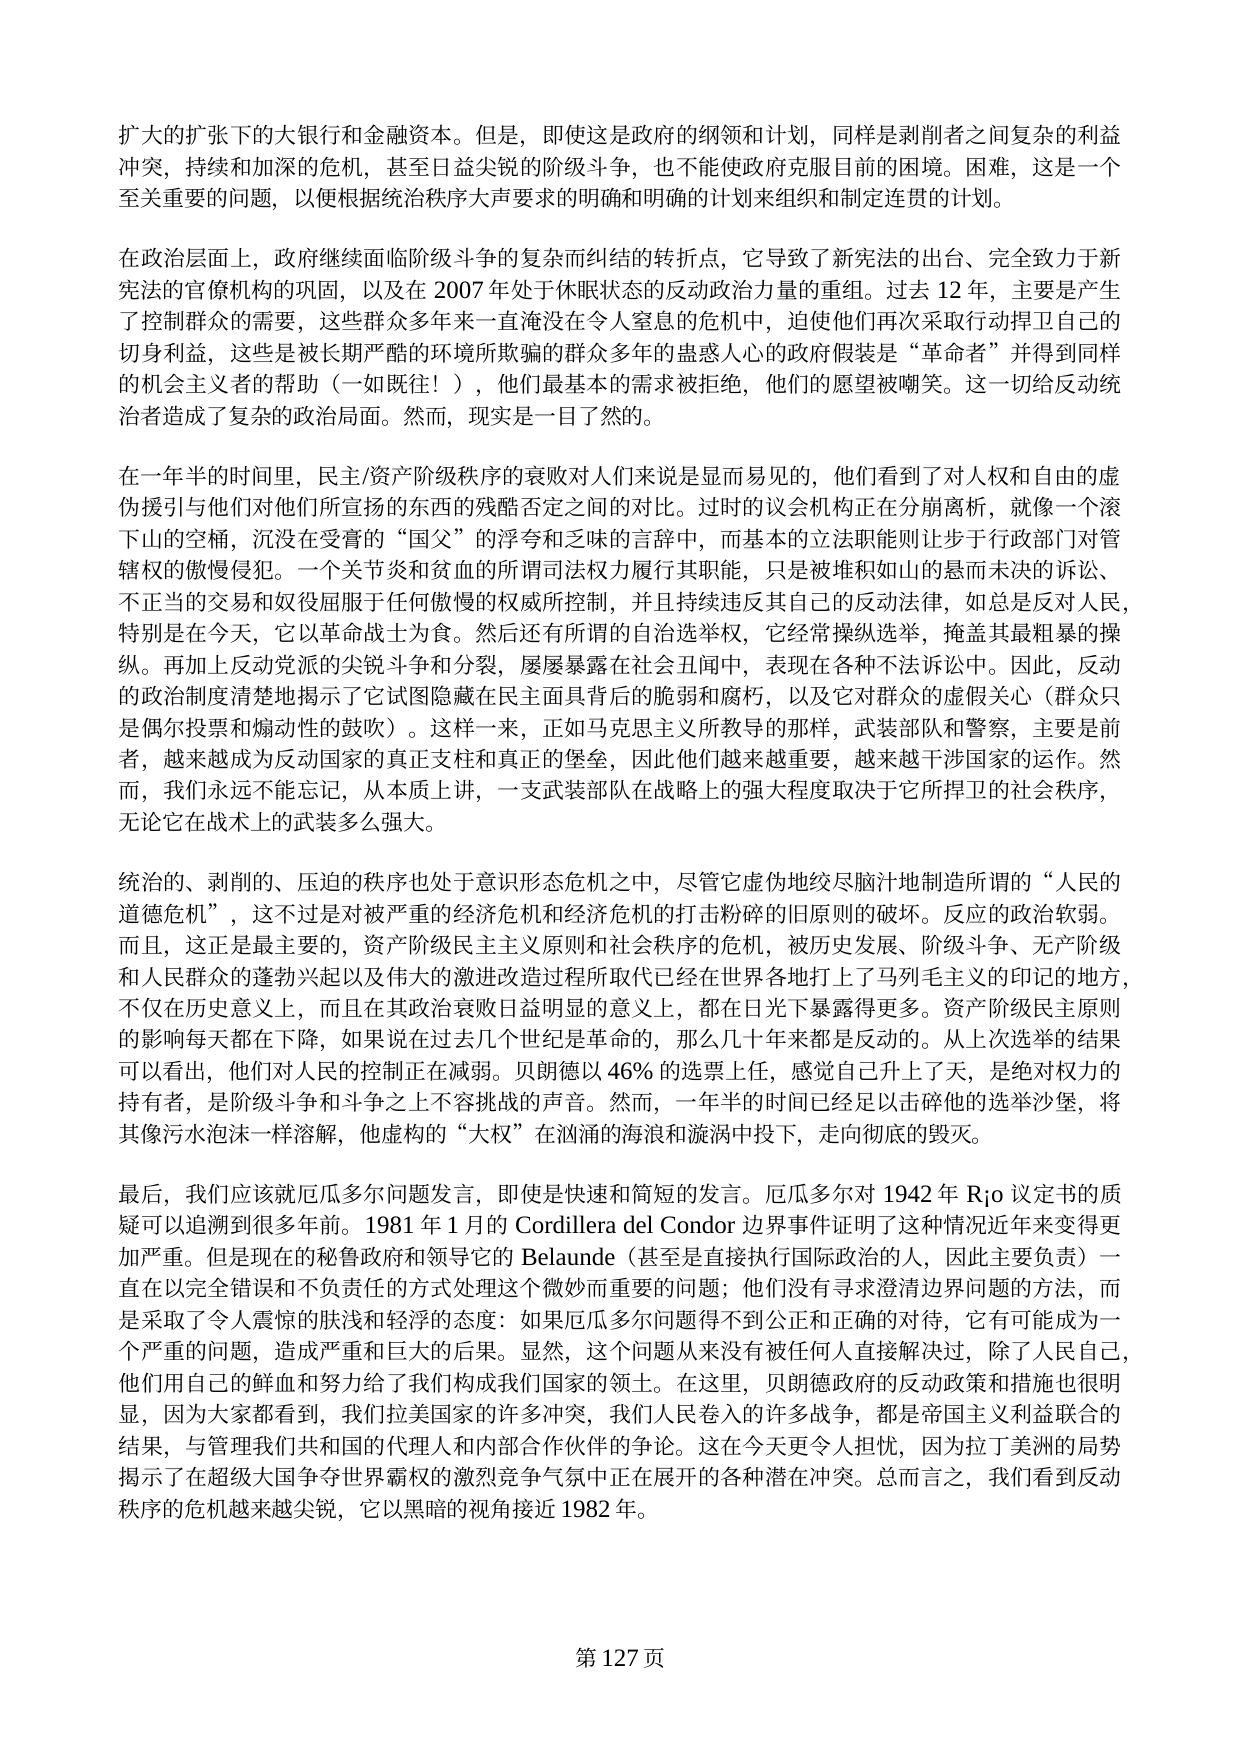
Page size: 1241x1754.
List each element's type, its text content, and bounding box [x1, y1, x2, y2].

text 统治的、剥削的、压迫的秩序也处于意识形态危机之中，尽管它虚伪地绞尽脑汁地制造所谓的“人民的道德危机”，这不过是对被严重的经济危机和经济危机的打击粉碎的旧原则的破坏。反应的政治软弱。而且，这正是最主要的，资产阶级民主主义原则和社会秩序的危机，被历史发展、阶级斗争、无产阶级和人民群众的蓬勃兴起以及伟大的激进改造过程所取代已经在世界各地打上了马列毛主义的印记的地方，不仅在历史意义上，而且在其政治衰败日益明显的意义上，都在日光下暴露得更多。资产阶级民主原则的影响每天都在下降，如果说在过去几个世纪是革命的，那么几十年来都是反动的。从上次选举的结果可以看出，他们对人民的控制正在减弱。贝朗德以46% 的选票上任，感觉自己升上了天，是绝对权力的持有者，是阶级斗争和斗争之上不容挑战的声音。然而，一年半的时间已经足以击碎他的选举沙堡，将其像污水泡沫一样溶解，他虚构的“大权”在汹涌的海浪和漩涡中投下，走向彻底的毁灭。 [118, 865, 1122, 1148]
text 最后，我们应该就厄瓜多尔问题发言，即使是快速和简短的发言。厄瓜多尔对1942年 R¡o 议定书的质疑可以追溯到很多年前。1981年1月的 Cordillera del Condor 边界事件证明了这种情况近年来变得更加严重。但是现在的秘鲁政府和领导它的 Belaunde（甚至是直接执行国际政治的人，因此主要负责）一直在以完全错误和不负责任的方式处理这个微妙而重要的问题；他们没有寻求澄清边界问题的方法，而是采取了令人震惊的肤浅和轻浮的态度：如果厄瓜多尔问题得不到公正和正确的对待，它有可能成为一个严重的问题，造成严重和巨大的后果。显然，这个问题从来没有被任何人直接解决过，除了人民自己，他们用自己的鲜血和努力给了我们构成我们国家的领土。在这里，贝朗德政府的反动政策和措施也很明显，因为大家都看到，我们拉美国家的许多冲突，我们人民卷入的许多战争，都是帝国主义利益联合的结果，与管理我们共和国的代理人和内部合作伙伴的争论。这在今天更令人担忧，因为拉丁美洲的局势揭示了在超级大国争夺世界霸权的激烈竞争气氛中正在展开的各种潜在冲突。总而言之，我们看到反动秩序的危机越来越尖锐，它以黑暗的视角接近1982年。 [118, 1177, 1122, 1523]
text 在一年半的时间里，民主/资产阶级秩序的衰败对人们来说是显而易见的，他们看到了对人权和自由的虚伪援引与他们对他们所宣扬的东西的残酷否定之间的对比。过时的议会机构正在分崩离析，就像一个滚下山的空桶，沉没在受膏的“国父”的浮夸和乏味的言辞中，而基本的立法职能则让步于行政部门对管辖权的傲慢侵犯。一个关节炎和贫血的所谓司法权力履行其职能，只是被堆积如山的悬而未决的诉讼、不正当的交易和奴役屈服于任何傲慢的权威所控制，并且持续违反其自己的反动法律，如总是反对人民，特别是在今天，它以革命战士为食。然后还有所谓的自治选举权，它经常操纵选举，掩盖其最粗暴的操纵。再加上反动党派的尖锐斗争和分裂，屡屡暴露在社会丑闻中，表现在各种不法诉讼中。因此，反动的政治制度清楚地揭示了它试图隐藏在民主面具背后的脆弱和腐朽，以及它对群众的虚假关心（群众只是偶尔投票和煽动性的鼓吹）。这样一来，正如马克思主义所教导的那样，武装部队和警察，主要是前者，越来越成为反动国家的真正支柱和真正的堡垒，因此他们越来越重要，越来越干涉国家的运作。然而，我们永远不能忘记，从本质上讲，一支武装部队在战略上的强大程度取决于它所捍卫的社会秩序，无论它在战术上的武装多么强大。 [118, 459, 1122, 837]
text 在政治层面上，政府继续面临阶级斗争的复杂而纠结的转折点，它导致了新宪法的出台、完全致力于新宪法的官僚机构的巩固，以及在2007年处于休眠状态的反动政治力量的重组。过去12年，主要是产生了控制群众的需要，这些群众多年来一直淹没在令人窒息的危机中，迫使他们再次采取行动捍卫自己的切身利益，这些是被长期严酷的环境所欺骗的群众多年的蛊惑人心的政府假装是“革命者”并得到同样的机会主义者的帮助（一如既往！），他们最基本的需求被拒绝，他们的愿望被嘲笑。这一切给反动统治者造成了复杂的政治局面。然而，现实是一目了然的。 [118, 242, 1122, 430]
text 扩大的扩张下的大银行和金融资本。但是，即使这是政府的纲领和计划，同样是剥削者之间复杂的利益冲突，持续和加深的危机，甚至日益尖锐的阶级斗争，也不能使政府克服目前的困境。困难，这是一个至关重要的问题，以便根据统治秩序大声要求的明确和明确的计划来组织和制定连贯的计划。 [118, 118, 1122, 213]
